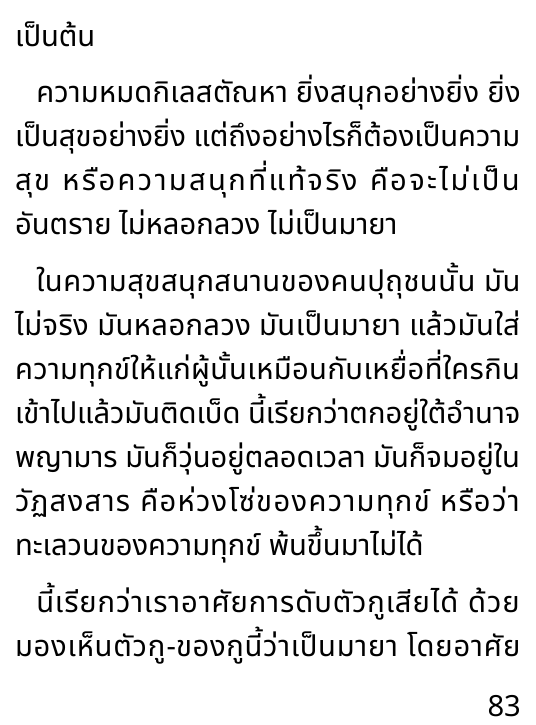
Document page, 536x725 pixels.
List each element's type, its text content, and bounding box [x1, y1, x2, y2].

text เป็นต้น [15, 15, 521, 59]
text นี้เรียกว่าเราอาศัยการดับตัวกูเสียได้ ด้วยมองเห็นตัวกู-ของกูนี้ว่าเป็นมายา โดยอาศัย [15, 581, 521, 669]
text ในความสุขสนุกสนานของคนปุถุชนนั้น มันไม่จริง มันหลอกลวง มันเป็นมายา แล้วมันใส่ความทุกข์ให้แก่ผู้นั้นเหมือนกับเหยื่อที่ใครกินเข้าไปแล้วมันติดเบ็ด นี้เรียกว่าตกอยู่ใต้อำนาจพญามาร มันก็วุ่นอยู่ตลอดเวลา มันก็จมอยู่ในวัฏสงสาร คือห่วงโซ่ของความทุกข์ หรือว่าทะเลวนของความทุกข์ พ้นขึ้นมาไม่ได้ [15, 260, 521, 569]
text ความหมดกิเลสตัณหา ยิ่งสนุกอย่างยิ่ง ยิ่งเป็นสุขอย่างยิ่ง แต่ถึงอย่างไรก็ต้องเป็นความสุข หรือความสนุกที่แท้จริง คือจะไม่เป็นอันตราย ไม่หลอกลวง ไม่เป็นมายา [15, 72, 521, 248]
